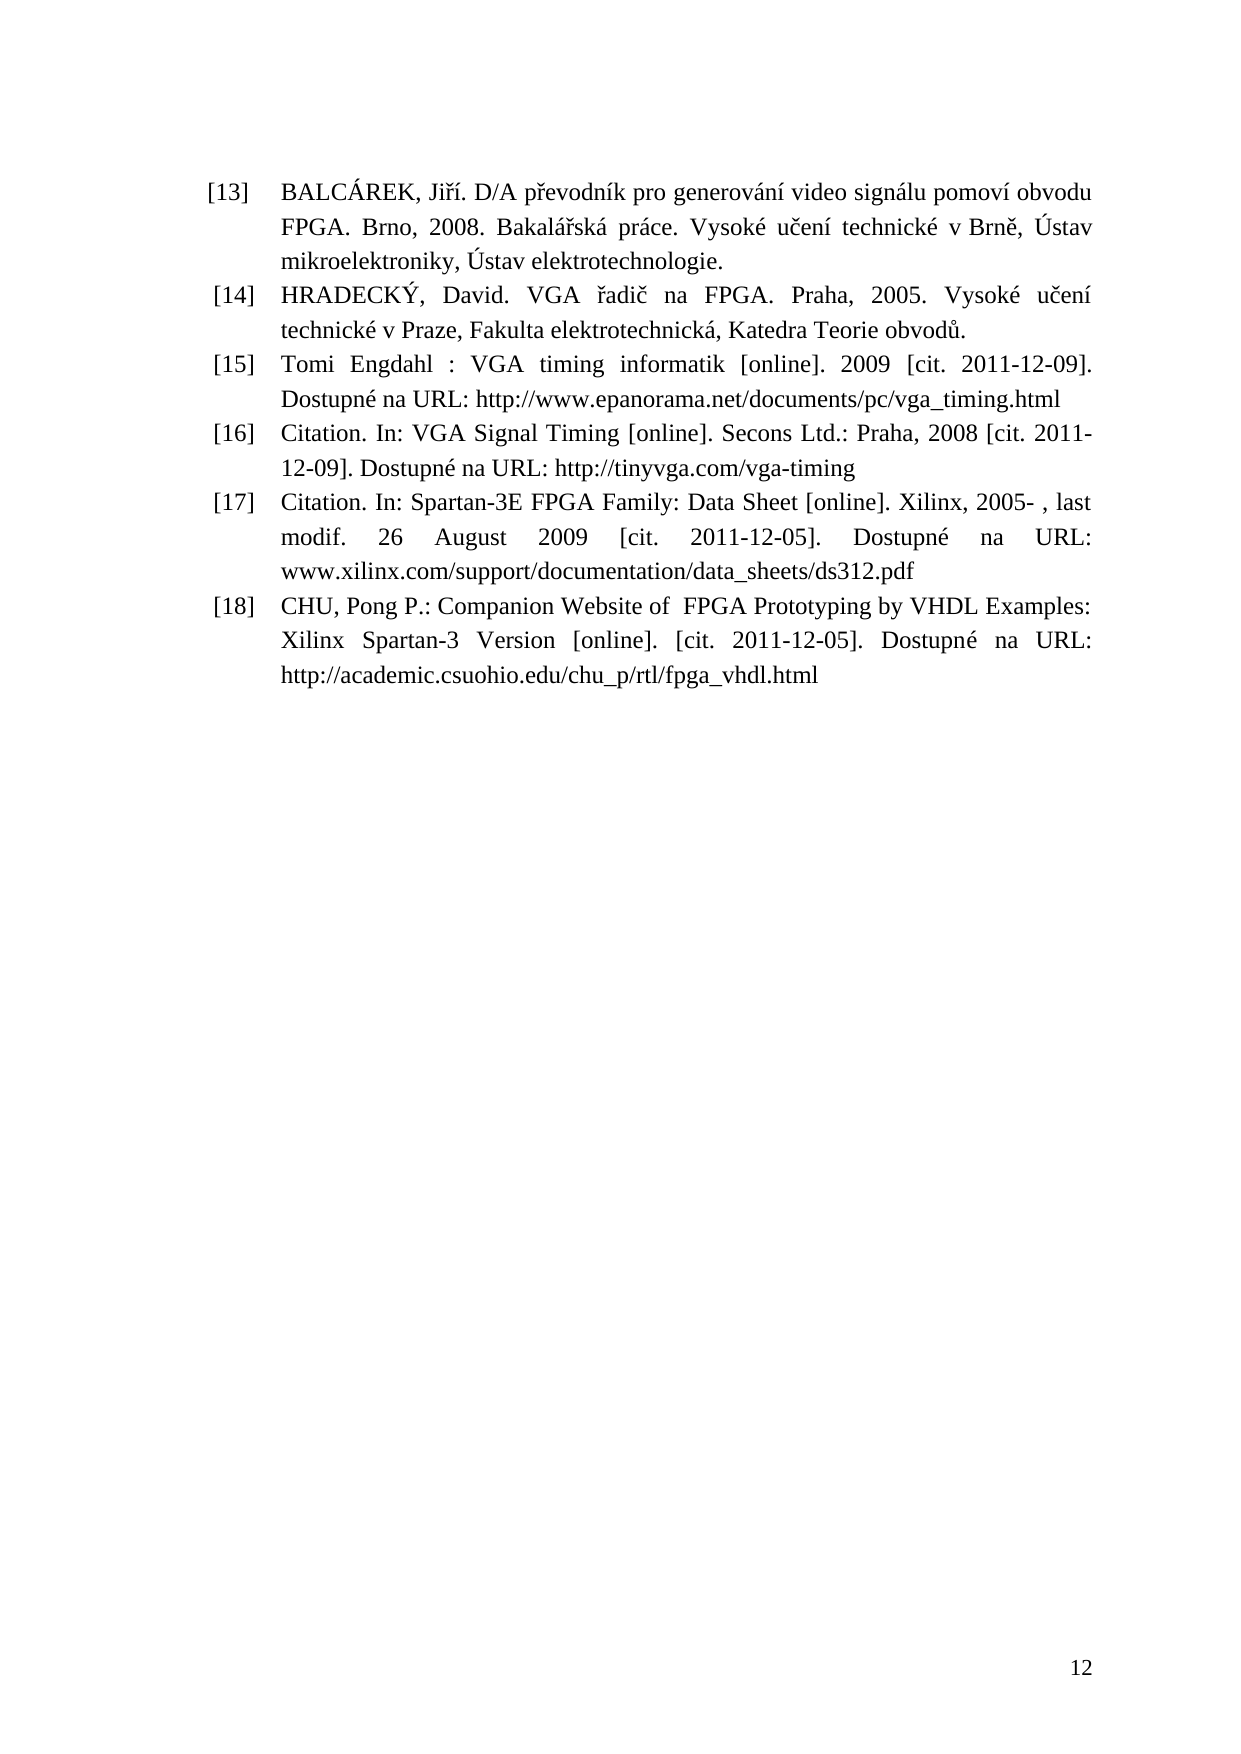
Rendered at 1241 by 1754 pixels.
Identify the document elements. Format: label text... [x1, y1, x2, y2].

text [13] BALCÁREK, Jiří. D/A převodník pro generování video signálu pomoví obvodu FPGA. Brno, 2008. Bakalářská práce. Vysoké učení technické v Brně, Ústav mikroelektroniky, Ústav elektrotechnologie. [207, 177, 1092, 275]
text [15] Tomi Engdahl : VGA timing informatik [online]. 2009 [cit. 2011-12-09]. Dostupné na URL: http://www.epanorama.net/documents/pc/vga_timing.html [213, 349, 1092, 413]
text [14] HRADECKÝ, David. VGA řadič na FPGA. Praha, 2005. Vysoké učení technické v Praze, Fakulta elektrotechnická, Katedra Teorie obvodů. [213, 281, 1092, 344]
text [18] CHU, Pong P.: Companion Website of FPGA Prototyping by VHDL Examples: Xilinx Spartan-3 Version [online]. [cit. 2011-12-05]. Dostupné na URL: http://academic.csuohio.edu/chu_p/rtl/fpga_vhdl.html [213, 591, 1092, 689]
text [17] Citation. In: Spartan-3E FPGA Family: Data Sheet [online]. Xilinx, 2005- , last modif. 26 August 2009 [cit. 2011-12-05]. Dostupné na URL: www.xilinx.com/support/documentation/data_sheets/ds312.pdf [213, 487, 1092, 585]
text [16] Citation. In: VGA Signal Timing [online]. Secons Ltd.: Praha, 2008 [cit. 2011-12-09]. Dostupné na URL: http://tinyvga.com/vga-timing [213, 418, 1092, 482]
